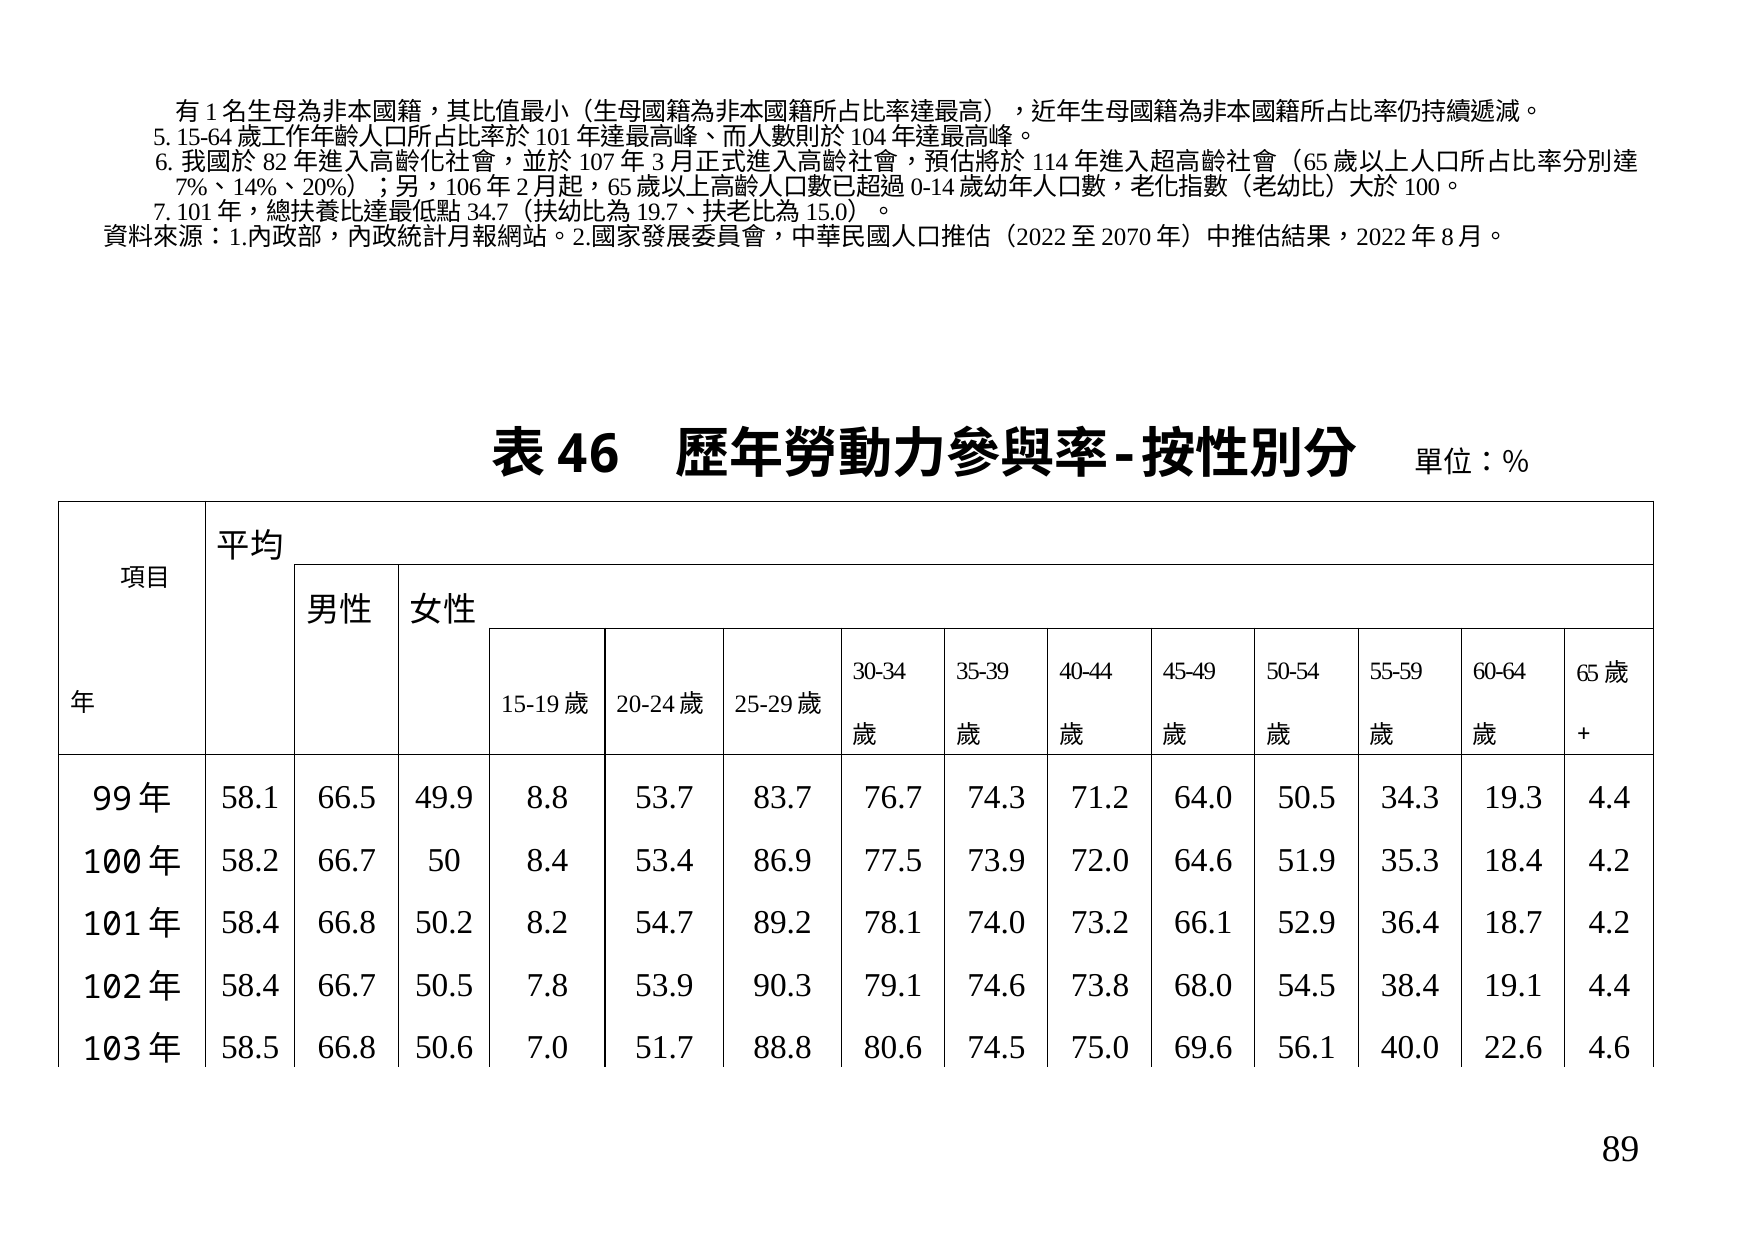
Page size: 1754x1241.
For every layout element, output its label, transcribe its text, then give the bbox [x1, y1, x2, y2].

table_cell 4.4 [1565, 755, 1653, 817]
table_cell 女性 [399, 565, 489, 628]
table_cell 100年 [59, 817, 205, 880]
table_cell 86.9 [724, 817, 841, 880]
table_cell 22.6 [1462, 1005, 1564, 1067]
table_cell 40.0 [1359, 1005, 1461, 1067]
table_cell 64.0 [1152, 755, 1254, 817]
table_cell 74.3 [945, 755, 1047, 817]
table_cell 4.2 [1565, 880, 1653, 942]
table_cell 60-64歲 [1462, 629, 1564, 754]
table_cell 36.4 [1359, 880, 1461, 942]
table_cell 58.5 [206, 1005, 294, 1067]
table_cell 51.7 [606, 1005, 723, 1067]
table_cell 50.5 [399, 942, 489, 1005]
table_cell 66.7 [295, 942, 398, 1005]
table_cell 74.5 [945, 1005, 1047, 1067]
table_cell 103年 [59, 1005, 205, 1067]
table_cell 35.3 [1359, 817, 1461, 880]
table_cell 18.4 [1462, 817, 1564, 880]
table_header [1565, 502, 1653, 564]
table_cell 34.3 [1359, 755, 1461, 817]
table_cell 4.2 [1565, 817, 1653, 880]
table_cell 19.1 [1462, 942, 1564, 1005]
table_cell [841, 565, 944, 628]
table_cell 72.0 [1048, 817, 1151, 880]
table_cell 8.4 [490, 817, 604, 880]
table_cell 83.7 [724, 755, 841, 817]
table_cell [1461, 565, 1565, 628]
table_cell 7.0 [490, 1005, 604, 1067]
table_cell 102年 [59, 942, 205, 1005]
table_cell 54.7 [606, 880, 723, 942]
table_cell 71.2 [1048, 755, 1151, 817]
table_cell 77.5 [842, 817, 944, 880]
table_cell 50.5 [1255, 755, 1358, 817]
table_cell 69.6 [1152, 1005, 1254, 1067]
table_header [1048, 502, 1151, 564]
table_cell 15-19歲 [490, 629, 604, 754]
table_cell [206, 564, 294, 628]
table_header 平均 [206, 502, 295, 564]
text 表46 歷年勞動力參與率-按性別分 單位：％ [103, 376, 1531, 501]
table_cell 55-59歲 [1359, 629, 1461, 754]
table_cell 66.8 [295, 880, 398, 942]
table_cell 8.8 [490, 755, 604, 817]
table_cell 66.5 [295, 755, 398, 817]
text 7. 101年，總扶養比達最低點34.7（扶幼比為19.7、扶老比為15.0）。 [103, 201, 1639, 226]
table_cell [1565, 565, 1653, 628]
table_cell 53.4 [606, 817, 723, 880]
table_header [398, 502, 489, 564]
table_cell 4.6 [1565, 1005, 1653, 1067]
table_cell 56.1 [1255, 1005, 1358, 1067]
table_header [490, 502, 605, 564]
table_cell 79.1 [842, 942, 944, 1005]
table_header [295, 502, 398, 564]
table_cell 66.8 [295, 1005, 398, 1067]
table_cell 99年 [59, 755, 205, 817]
table_cell 64.6 [1152, 817, 1254, 880]
table_cell 74.0 [945, 880, 1047, 942]
table_header [945, 502, 1048, 564]
table_header [1358, 502, 1461, 564]
table_cell 58.1 [206, 755, 294, 817]
table_cell 19.3 [1462, 755, 1564, 817]
table_cell 73.9 [945, 817, 1047, 880]
table_cell 73.2 [1048, 880, 1151, 942]
table_cell 4.4 [1565, 942, 1653, 1005]
table_header [1151, 502, 1255, 564]
text 5. 15-64歲工作年齡人口所占比率於101年達最高峰、而人數則於104年達最高峰。 [103, 126, 1639, 151]
table_cell [206, 628, 294, 754]
table_cell 51.9 [1255, 817, 1358, 880]
table_cell 68.0 [1152, 942, 1254, 1005]
table_cell 50.2 [399, 880, 489, 942]
table_header [841, 502, 944, 564]
table_cell 88.8 [724, 1005, 841, 1067]
table_cell 78.1 [842, 880, 944, 942]
table_cell [399, 628, 489, 754]
table_cell [1255, 565, 1358, 628]
table_cell 54.5 [1255, 942, 1358, 1005]
table_cell [295, 628, 398, 754]
text 資料來源：1.內政部，內政統計月報網站。2.國家發展委員會，中華民國人口推估（2022至2070年）中推估結果，2022年8月。 [103, 226, 1654, 251]
table_cell 35-39歲 [945, 629, 1047, 754]
table_cell [723, 565, 841, 628]
table_cell 男性 [295, 565, 398, 628]
table_cell 58.2 [206, 817, 294, 880]
text 6. 我國於82年進入高齡化社會，並於107年3月正式進入高齡社會，預估將於114年進入超高齡社會（65歲以上人口所占比率分別達7%、14%、20%）；另，106年2月起，65歲以上高齡人口數已超過0-14歲幼年人口數，老化指數（老幼比）大於100。 [103, 151, 1639, 201]
table_cell [1358, 565, 1461, 628]
table_cell 18.7 [1462, 880, 1564, 942]
table_header [605, 502, 723, 564]
table_cell 66.7 [295, 817, 398, 880]
table_cell 50 [399, 817, 489, 880]
table_cell 50-54歲 [1255, 629, 1358, 754]
table_cell 49.9 [399, 755, 489, 817]
table_cell 8.2 [490, 880, 604, 942]
table_cell 53.9 [606, 942, 723, 1005]
table_cell 101年 [59, 880, 205, 942]
table_header [1255, 502, 1358, 564]
table_cell 58.4 [206, 942, 294, 1005]
table_cell 66.1 [1152, 880, 1254, 942]
table_cell 7.8 [490, 942, 604, 1005]
table_cell 52.9 [1255, 880, 1358, 942]
table_cell 73.8 [1048, 942, 1151, 1005]
table_cell 75.0 [1048, 1005, 1151, 1067]
table_cell 80.6 [842, 1005, 944, 1067]
table_cell 45-49歲 [1152, 629, 1254, 754]
table_cell 90.3 [724, 942, 841, 1005]
table_cell 50.6 [399, 1005, 489, 1067]
table_header [1461, 502, 1565, 564]
table_cell 76.7 [842, 755, 944, 817]
text 有1名生母為非本國籍，其比值最小（生母國籍為非本國籍所占比率達最高），近年生母國籍為非本國籍所占比率仍持續遞減。 [103, 101, 1639, 126]
table_cell 20-24歲 [606, 629, 723, 754]
table_cell 40-44歲 [1048, 629, 1151, 754]
table_cell [605, 565, 723, 628]
table_cell 30-34歲 [842, 629, 944, 754]
table_header [723, 502, 841, 564]
table_cell 65歲+ [1565, 629, 1653, 754]
table_cell 74.6 [945, 942, 1047, 1005]
table_cell 89.2 [724, 880, 841, 942]
table_cell [1048, 565, 1151, 628]
table_cell [490, 565, 605, 628]
table_cell 25-29歲 [724, 629, 841, 754]
table_cell 58.4 [206, 880, 294, 942]
table_cell [945, 565, 1048, 628]
table_cell 53.7 [606, 755, 723, 817]
table_header 項目 年 [59, 502, 205, 754]
table_cell [1151, 565, 1255, 628]
table_cell 38.4 [1359, 942, 1461, 1005]
